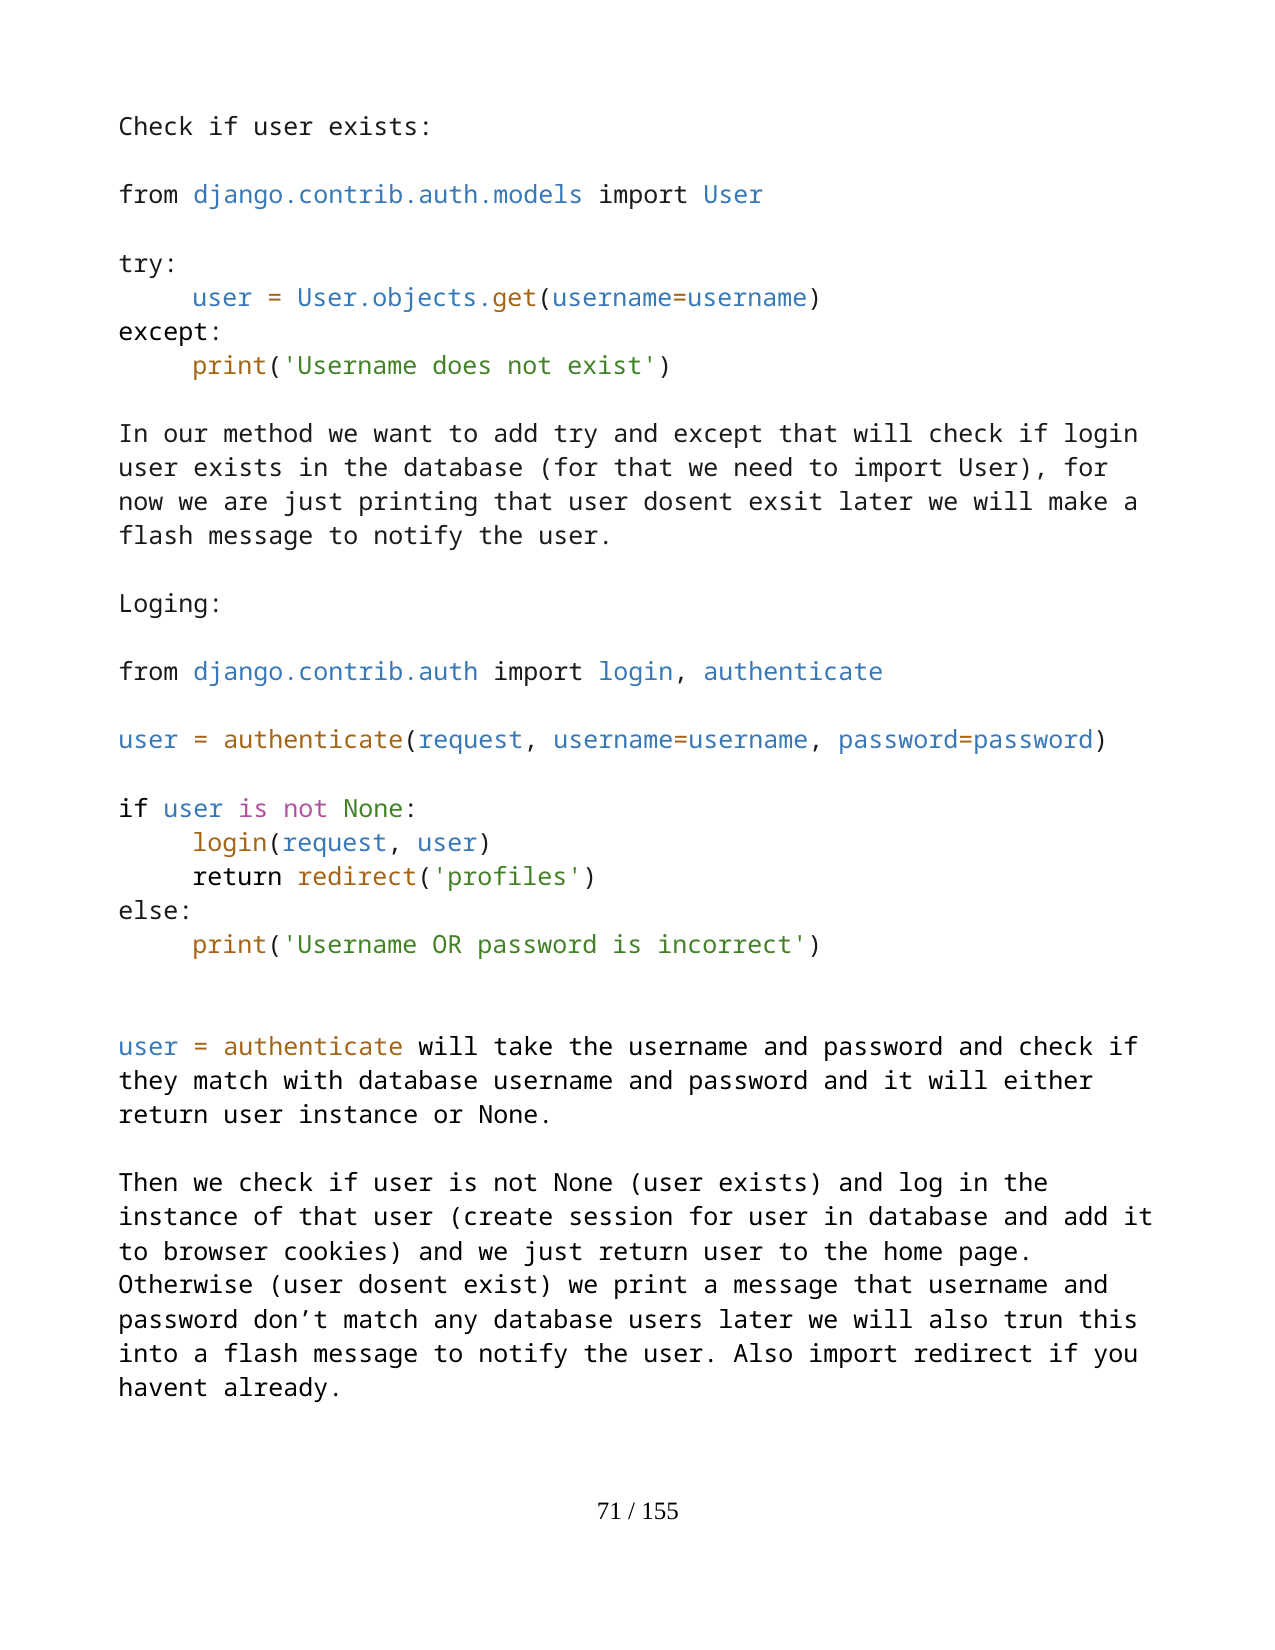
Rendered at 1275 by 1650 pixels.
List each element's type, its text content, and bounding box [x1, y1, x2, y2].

text print('Username OR password is incorrect') [118, 927, 1157, 961]
text Then we check if user is not None (user exists) and log in the instance of that user (create session for user in database and add it to browser cookies) and we just return user to the home page. Otherwise (user dosent exist) we print a message that username and password don’t match any database users later we will also trun this into a flash message to notify the user. Also import redirect if you havent already. [118, 1165, 1157, 1403]
text if user is not None: [118, 790, 1157, 824]
text user = authenticate(request, username=username, password=password) [118, 722, 1157, 756]
text Loging: [118, 586, 1157, 620]
text from django.contrib.auth.models import User [118, 177, 1157, 211]
text In our method we want to add try and except that will check if login user exists in the database (for that we need to import User), for now we are just printing that user dosent exsit later we will make a flash message to notify the user. [118, 416, 1157, 552]
text return redirect('profiles') [118, 858, 1157, 892]
text except: [118, 313, 1157, 347]
text print('Username does not exist') [118, 347, 1157, 382]
text from django.contrib.auth import login, authenticate [118, 654, 1157, 688]
text Check if user exists: [118, 109, 1157, 143]
text else: [118, 892, 1157, 927]
text login(request, user) [118, 824, 1157, 858]
text try: [118, 245, 1157, 279]
text user = User.objects.get(username=username) [118, 279, 1157, 313]
text user = authenticate will take the username and password and check if they match with database username and password and it will either return user instance or None. [118, 1029, 1157, 1131]
